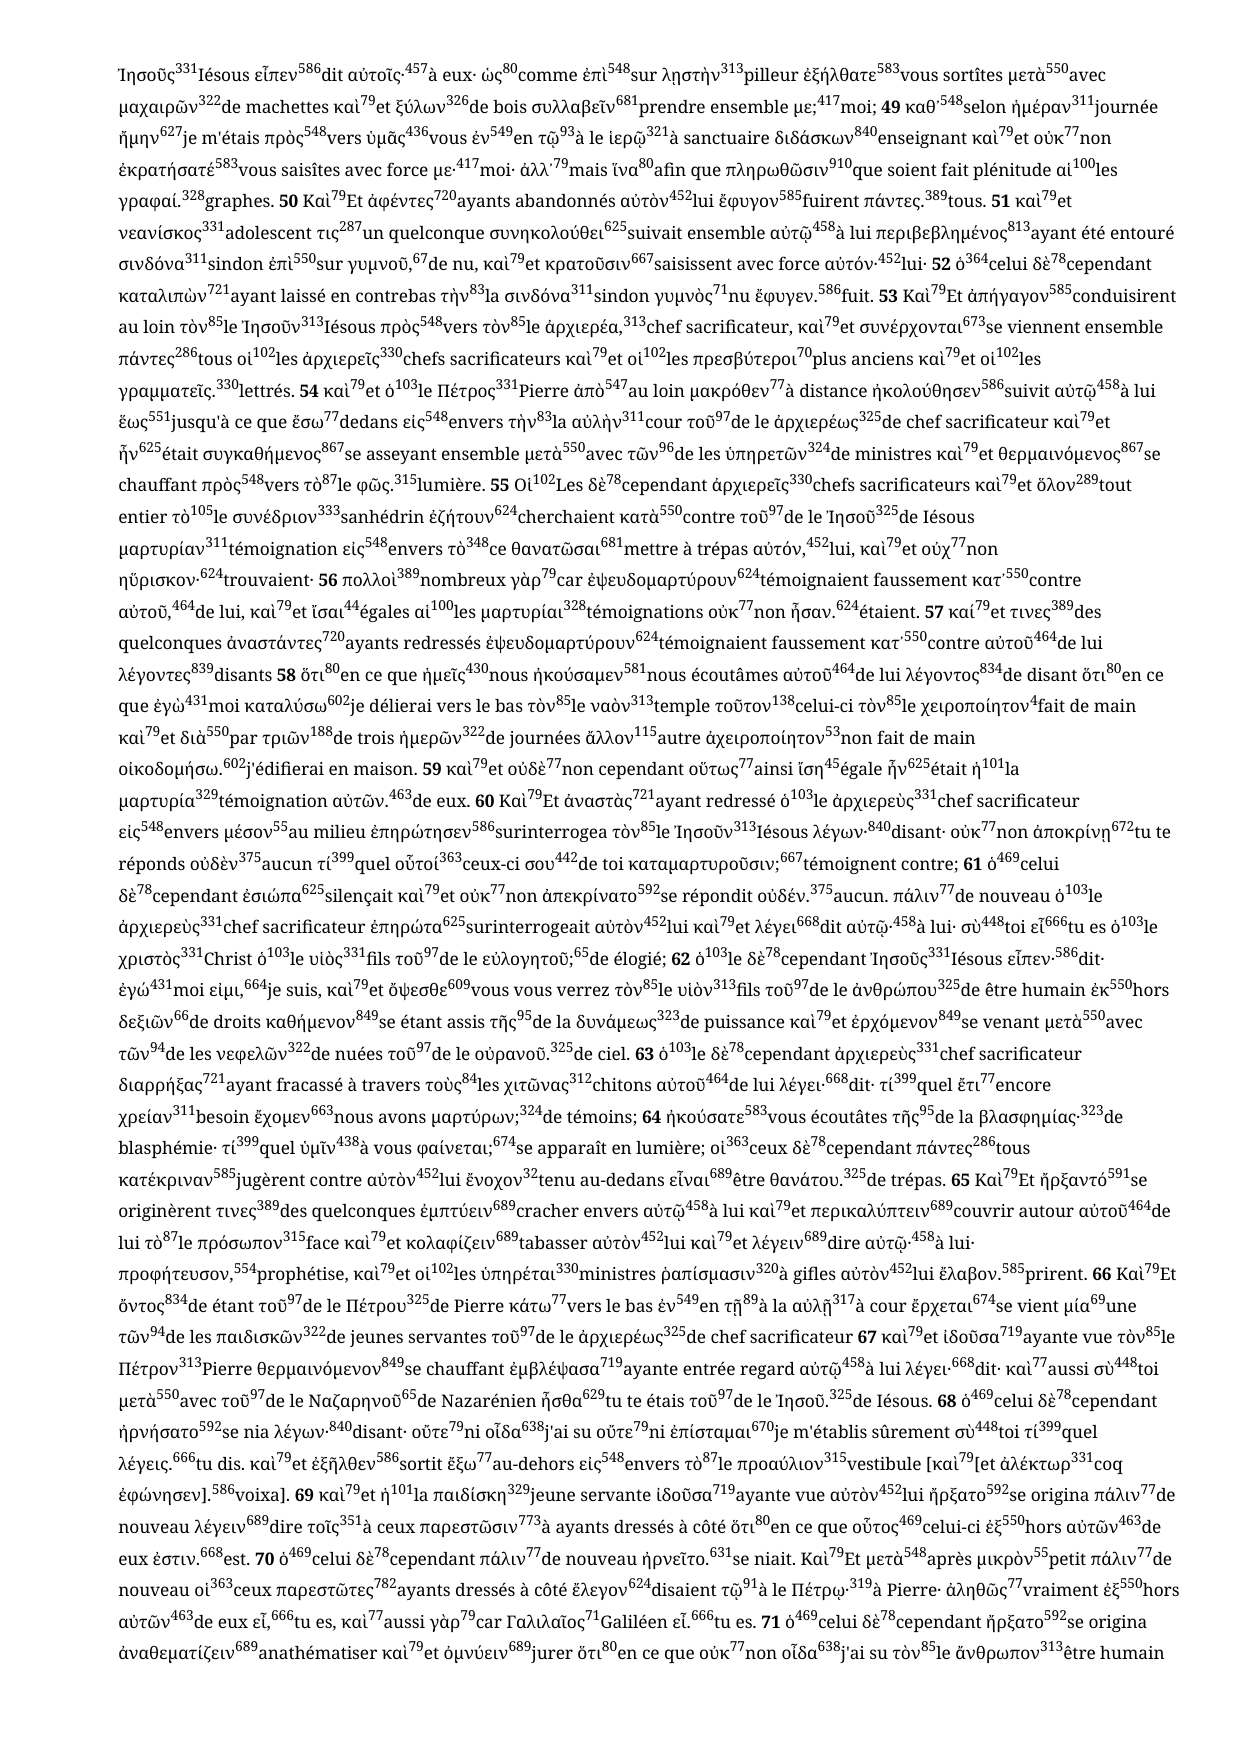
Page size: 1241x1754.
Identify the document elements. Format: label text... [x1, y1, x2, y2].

text 1 Ἦν625Était δὲ78cependant τὸ105le πάσχα333pâque καὶ79et τὰ104les ἄζυμα72sans levains μετὰ548après δύο176deux ἡμέρας.310journées. καὶ79et ἐζήτουν624cherchaient οἱ102les ἀρχιερεῖς330chefs sacrificateurs καὶ79et οἱ102les γραμματεῖς330lettrés πῶς77comment? αὐτὸν452lui ἐν549en δόλῳ319à fraude κρατήσαντες720ayants saisis avec force ἀποκτείνωσιν·898que tuent catégoriquement· 2 ἔλεγον624disaient γάρ·79car· μὴ77ne pas ἐν549en τῇ89à la ἑορτῇ,317à fête, μήποτε80de peur que ἔσται612se sera θόρυβος331tumulte τοῦ97de le λαοῦ.325de peuple. 3 Καὶ79Et ὄντος834de étant αὐτοῦ464de lui ἐν549en Βηθανίᾳ317à Béthanie ἐν549en τῇ89à la οἰκίᾳ317à maison d'habitation Σίμωνος325de Simon τοῦ97de le λεπροῦ,16de lépreux, κατακειμένου861de se couchant de haut en bas αὐτοῦ464de lui ἦλθεν586vint γυνὴ329femme ἔχουσα838ayante ἀλάβαστρον311alabastre μύρου327de onguent νάρδου323de nard πιστικῆς14de croyalique πολυτελοῦς,14de très coûteuse, συντρίψασα719ayante broyée ensemble τὴν83la ἀλάβαστρον311alabastre κατέχεεν586versa de haut en bas αὐτοῦ464de lui τῆς95de la κεφαλῆς.323de tête. 4 ἦσαν624étaient δέ78cependant τινες389des quelconques ἀγανακτοῦντες839irritants beaucoup πρὸς548vers ἑαυτούς·527eux-mêmes· εἰς548envers τί399quel ἡ101la ἀπώλεια329déperdition αὕτη154celle-ci τοῦ99de le μύρου327de onguent γέγονεν;642a devenu; 5 ἠδύνατο631se pouvait γὰρ79car τοῦτο158ce-ci τὸ105le μύρον333onguent πραθῆναι683être vendu ἐπάνω77sur le haut δηναρίων326de deniers τριακοσίων192de trois cents καὶ79et δοθῆναι683être donné τοῖς90à les πτωχοῖς·58à pauvres· καὶ79et ἐνεβριμῶντο630se irritaient dans αὐτῇ.456à elle. 6 Ὁ103Le δὲ78cependant Ἰησοῦς331Iésous εἶπεν·586dit· ἄφετε553abandonnez αὐτήν·450elle· τί399quel αὐτῇ456à elle κόπους312frappements παρέχετε;665vous fournissez; καλὸν6beau ἔργον315travail ἠργάσατο592se mit au travail ἐν549en ἐμοί.420à moi. 7 πάντοτε77en tout moment γὰρ79car τοὺς84les πτωχοὺς52pauvres ἔχετε665vous avez μεθ᾽550avec ἑαυτῶν521de vous-mêmes καὶ79et ὅταν80lorsque le cas échéant θέλητε918que vous vouliez δύνασθε671vous vous pouvez αὐτοῖς457à eux εὖ77bien ποιῆσαι,681faire, ἐμὲ417moi δὲ78cependant οὐ77non πάντοτε77en tout moment ἔχετε.665vous avez. 8 ὃ482lequel ἔσχεν586eut ἐποίησεν·586fit· προέλαβεν586prit à l'avance μυρίσαι681oindre d'onguent τὸ87le σῶμά315corps μου424de moi εἰς548envers τὸν245le ἐνταφιασμόν.313enterrement. 9 ἀμὴν304amen δὲ78cependant λέγω664je dis ὑμῖν,438à vous, ὅπου80là où ἐὰν340si le cas échéant κηρυχθῇ911que soit annoncé τὸ105le εὐαγγέλιον333évangile εἰς548envers ὅλον269tout entier τὸν85le κόσμον,313monde, καὶ77aussi ὃ482lequel ἐποίησεν586fit αὕτη362celle-ci λαληθήσεται619sera bavardé εἰς548envers μνημόσυνον315souvenance αὐτῆς.462de elle. 10 Καὶ79Et Ἰούδας331Iouda Ἰσκαριὼθ331Iskariote ὁ103le εἷς71un τῶν96de les δώδεκα64de douze ἀπῆλθεν586éloigna πρὸς548vers τοὺς84les ἀρχιερεῖς312chefs sacrificateurs ἵνα80afin que αὐτὸν452lui παραδοῖ899que transmette αὐτοῖς.457à eux. 11 οἱ468ceux δὲ78cependant ἀκούσαντες720ayants écoutés ἐχάρησαν599furent été de joie καὶ79et ἐπηγγείλαντο591se promirent αὐτῷ458à lui ἀργύριον315objet d'argent δοῦναι.681donner. καὶ79et ἐζήτει625cherchait πῶς77comment? αὐτὸν452lui εὐκαίρως77en bien moment παραδοῖ.899que transmette. 12 Καὶ79Et τῇ89à la πρώτῃ206à première ἡμέρᾳ317à journée τῶν98de les ἀζύμων,66de sans levains, ὅτε77lorsque τὸ87le πάσχα315pâque ἔθυον,624sacrifiaient, λέγουσιν667disent αὐτῷ458à lui οἱ102les μαθηταὶ330disciples αὐτοῦ·464de lui· ποῦ77où? θέλεις666tu veux ἀπελθόντες720ayants éloignés ἑτοιμάσωμεν894que nous préparions ἵνα80afin que φάγῃς897que tu manges τὸ87le πάσχα;315pâque; 13 καὶ79et ἀποστέλλει668envoie δύο52deux τῶν96de les μαθητῶν324de disciples αὐτοῦ464de lui καὶ79et λέγει668dit αὐτοῖς·457à eux· ὑπάγετε569dirigez en arrière εἰς548envers τὴν83la πόλιν,311cité, καὶ79et ἀπαντήσει606viendra de loin à la rencontre ὑμῖν438à vous ἄνθρωπος331être humain κεράμιον315cruche ὕδατος327de eau βαστάζων·840mettant en charge· ἀκολουθήσατε553suivez αὐτῷ458à lui 14 καὶ79et ὅπου80là où ἐὰν340si le cas échéant εἰσέλθῃ899que vienne à l'intérieur εἴπατε553dites τῷ91à le οἰκοδεσπότῃ319à despote de maison ὅτι80en ce que ὁ103le διδάσκαλος331enseignant λέγει·668dit· ποῦ77où? ἐστιν668est τὸ105le κατάλυμά333salle de déliage μου424de moi ὅπου77là où τὸ87le πάσχα315pâque μετὰ550avec τῶν96de les μαθητῶν324de disciples μου424de moi φάγω;895que je mange; 15 καὶ79et αὐτὸς469lui ὑμῖν438à vous δείξει606montrera ἀνάγαιον315chambre haute μέγα6grand ἐστρωμένον798ayant été étendu ἕτοιμον·55prêt· καὶ79et ἐκεῖ77là ἑτοιμάσατε553préparez ἡμῖν.419à nous. 16 καὶ79et ἐξῆλθον585sortirent οἱ102les μαθηταὶ330disciples καὶ79et ἦλθον585vinrent εἰς548envers τὴν83la πόλιν311cité καὶ79et εὗρον585trouvèrent καθὼς77de haut en bas comme εἶπεν586dit αὐτοῖς457à eux καὶ79et ἡτοίμασαν585préparèrent τὸ87le πάσχα.315pâque. 17 Καὶ79Et ὀψίας63de tardive γενομένης732de se ayante devenue ἔρχεται674se vient μετὰ550avec τῶν96de les δώδεκα.64de douze. 18 καὶ79et ἀνακειμένων860de se couchants de bas en haut αὐτῶν463de eux καὶ79et ἐσθιόντων833de mangeants ὁ103le Ἰησοῦς331Iésous εἶπεν·586dit· ἀμὴν304amen λέγω664je dis ὑμῖν438à vous ὅτι80en ce que εἷς71un ἐξ550hors ὑμῶν441de vous παραδώσει606transmettra με417moi ὁ364celui ἐσθίων840mangeant μετ᾽550avec ἐμοῦ.424de moi. 19 ἤρξαντο591se originèrent λυπεῖσθαι692être attristé καὶ79et λέγειν689dire αὐτῷ458à lui εἷς71un κατὰ547de haut en bas εἷς·71un· μήτι340ne serait-ce que ἐγώ;431moi; 20 ὁ469celui δὲ78cependant εἶπεν586dit αὐτοῖς·457à eux· εἷς71un τῶν96de les δώδεκα,64de douze, ὁ364celui ἐμβαπτόμενος867se trempant dedans μετ᾽550avec ἐμοῦ424de moi εἰς548envers τὸ87le τρύβλιον.315bol. 21 ὅτι80en ce que ὁ103le μὲν79certes υἱὸς331fils τοῦ97de le ἀνθρώπου325de être humain ὑπάγει668dirige en arrière καθὼς77de haut en bas comme γέγραπται654a été graphé περὶ550autour αὐτοῦ,464de lui, οὐαὶ304Ouai δὲ78cependant τῷ91à le ἀνθρώπῳ319à être humain ἐκείνῳ144à celui-là δι᾽550par οὗ492de lequel ὁ103le υἱὸς331fils τοῦ97de le ἀνθρώπου325de être humain παραδίδοται·680est transmis· καλὸν49beau ἦν625était αὐτῷ458à lui εἰ80si οὐκ77non ἐγεννήθη600fut engendré ὁ103le ἄνθρωπος331être humain ἐκεῖνος.156celui-là. 22 Καὶ79Et ἐσθιόντων833de mangeants αὐτῶν463de eux λαβὼν721ayant pris ἄρτον313pain εὐλογήσας721ayant élogié ἔκλασεν586cassa καὶ79et ἔδωκεν586donna αὐτοῖς457à eux καὶ79et εἶπεν·586dit· λάβετε,553prenez, τοῦτό366ce-ci ἐστιν668est τὸ105le σῶμά333corps μου.424de moi. 23 καὶ79et λαβὼν721ayant pris ποτήριον315récipient à boire εὐχαριστήσας721ayant rendu grâce ἔδωκεν586donna αὐτοῖς,457à eux, καὶ79et ἔπιον585burent ἐξ550hors αὐτοῦ466de lui πάντες.389tous. 24 καὶ79et εἶπεν586dit αὐτοῖς·457à eux· τοῦτό366ce-ci ἐστιν668est τὸ105le αἷμά333sang μου424de moi τῆς95de la διαθήκης323de disposition τὸ366ce ἐκχυννόμενον893étant déversé ὑπὲρ550au-dessus πολλῶν.383de nombreux. 25 ἀμὴν304amen λέγω664je dis ὑμῖν438à vous ὅτι80en ce que οὐκέτι77non plus οὐ77non μὴ77ne pas πίω895que je boive ἐκ550hors τοῦ99de le γενήματος327de progéniture τῆς95de la ἀμπέλου323de vigne ἕως552jusqu'à ce que τῆς95de la ἡμέρας323de journée ἐκείνης148de celle-là ὅταν77lorsque le cas échéant αὐτὸ454lui πίνω917que je boive καινὸν55nouveau ἐν549en τῇ89à la βασιλείᾳ317à royauté τοῦ97de le θεοῦ.325de Dieu. 26 Καὶ79Et ὑμνήσαντες720ayants chantés hymne ἐξῆλθον585sortirent εἰς548envers τὸ87le ὄρος315montagne τῶν94de les ἐλαιῶν.322de oliviers. 27 καὶ79et λέγει668dit αὐτοῖς457à eux ὁ103le Ἰησοῦς331Iésous ὅτι80en ce que πάντες389tous σκανδαλισθήσεσθε,616vous serez scandalisé, ὅτι80en ce que γέγραπται·654a été graphé· πατάξω602je percuterai τὸν85le ποιμένα,313berger, καὶ79et τὰ104les πρόβατα332brebis διασκορπισθήσονται.618seront dispersé au travers. 28 ἀλλὰ79mais μετὰ548après τὸ348ce ἐγερθῆναί683être éveillé με417moi προάξω602je mènerai devant ὑμᾶς436vous εἰς548envers τὴν83la Γαλιλαίαν.311Galilée. 29 ὁ103le δὲ78cependant Πέτρος331Pierre ἔφη625déclarait αὐτῷ·458à lui· εἰ80si καὶ77aussi πάντες389tous σκανδαλισθήσονται,618seront scandalisé, ἀλλ᾽79mais οὐκ77non ἐγώ.431moi. 30 καὶ79et λέγει668dit αὐτῷ458à lui ὁ103le Ἰησοῦς·331Iésous· ἀμὴν304amen λέγω664je dis σοι439à toi ὅτι80en ce que σὺ448toi σήμερον77aujourd'hui ταύτῃ142à celle-ci τῇ89à la νυκτὶ317à nuit πρὶν80avant ἢ340ou δὶς77doublement ἀλέκτορα313coq φωνῆσαι681voixer τρίς77trois fois με417moi ἀπαρνήσῃ.610tu te nieras au loin. 31 ὁ469celui δὲ78cependant ἐκπερισσῶς77surabondamment à l'excès ἐλάλει·625bavardait· ἐὰν80si le cas échéant δέῃ921que attache de lien με417moi συναποθανεῖν681mourir loin avec σοι,439à toi, οὐ77non μή77ne pas σε437toi ἀπαρνήσομαι.608je me nierai au loin. ὡσαύτως77de même δὲ78cependant καὶ77aussi πάντες389tous ἔλεγον.624disaient. 32 Καὶ79Et ἔρχονται673se viennent εἰς548envers χωρίον315emplacement οὗ494de lequel τὸ105le ὄνομα333nom Γεθσημανὶ333Gethsémani καὶ79et λέγει668dit τοῖς90à les μαθηταῖς318à disciples αὐτοῦ·464de lui· καθίσατε553asseyez ὧδε77ici ἕως80jusqu'à ce que προσεύξωμαι.901que je me prie. 33 καὶ79et παραλαμβάνει668prend à côté τὸν85le Πέτρον313Pierre καὶ79et [τὸν]85[le] Ἰάκωβον313Iakobos καὶ79et [τὸν]85[le] Ἰωάννην313Ioannes μετ᾽550avec αὐτοῦ464de lui καὶ79et ἤρξατο592se origina ἐκθαμβεῖσθαι692être stupéfié καὶ79et ἀδημονεῖν689être troublé 34 καὶ79et λέγει668dit αὐτοῖς·457à eux· περίλυπός45triste autour ἐστιν668est ἡ101la ψυχή329âme μου424de moi ἕως552jusqu'à ce que θανάτου·325de trépas· μείνατε553restez ὧδε77ici καὶ79et γρηγορεῖτε.569vigilez. 35 καὶ79et προελθὼν721ayant venu devant μικρὸν55petit ἔπιπτεν625tombait ἐπὶ550sur τῆς95de la γῆς323de terre καὶ79et προσηύχετο631se priait ἵνα80afin que εἰ80si δυνατόν49puissant ἐστιν668est παρέλθῃ899que passe à côté ἀπ᾽550au loin αὐτοῦ464de lui ἡ101la ὥρα,329heure, 36 καὶ79et ἔλεγεν·625disait· αββα304Abba ὁ109le πατήρ,337père, πάντα391tous δυνατά48puissants σοι·439à toi· παρένεγκε554porte à côté τὸ87le ποτήριον315récipient à boire τοῦτο140ce-ci ἀπ᾽550au loin ἐμοῦ·424de moi· ἀλλ᾽79mais οὐ77non τί399quel ἐγὼ431moi θέλω664je veux ἀλλὰ79mais τί399quel σύ.448toi. 37 καὶ79et ἔρχεται674se vient καὶ79et εὑρίσκει668trouve αὐτοὺς451eux καθεύδοντας,821dormants de haut en bas, καὶ79et λέγει668dit τῷ91à le Πέτρῳ·319à Pierre· Σίμων,337Simon, καθεύδεις;666tu dors de haut en bas; οὐκ77non ἴσχυσας584tu eus la ténacité μίαν177une ὥραν311heure γρηγορῆσαι;681vigiler; 38 γρηγορεῖτε569vigilez καὶ79et προσεύχεσθε,573que vous vous priez, ἵνα80afin que μὴ77ne pas ἔλθητε896que vous veniez εἰς548envers πειρασμόν·313tentation· τὸ105le μὲν79certes πνεῦμα333souffle πρόθυμον49de promptitude fureur ἡ101la δὲ78cependant σὰρξ329chair ἀσθενής.45infirme. 39 Καὶ79Et πάλιν77de nouveau ἀπελθὼν721ayant éloigné προσηύξατο592se pria τὸν85le αὐτὸν138même λόγον313discours εἰπών.721ayant dit. 40 καὶ79et πάλιν77de nouveau ἐλθὼν721ayant venu εὗρεν586trouva αὐτοὺς451eux καθεύδοντας,821dormants de haut en bas, ἦσαν624étaient γὰρ79car αὐτῶν463de eux οἱ102les ὀφθαλμοὶ330yeux καταβαρυνόμενοι,890étants alourdis de haut en bas, καὶ79et οὐκ77non ᾔδεισαν658avaient su τί399quel ἀποκριθῶσιν910que soient répondu αὐτῷ.458à lui. 41 Καὶ79Et ἔρχεται674se vient τὸ87le τρίτον55troisième καὶ79et λέγει668dit αὐτοῖς·457à eux· καθεύδετε665vous dormez de haut en bas τὸ87le λοιπὸν375restant καὶ79et ἀναπαύεσθε·671vous vous reposez· ἀπέχει·668tient au loin· ἦλθεν586vint ἡ101la ὥρα,329heure, ἰδοὺ306voici παραδίδοται680est transmis ὁ103le υἱὸς331fils τοῦ97de le ἀνθρώπου325de être humain εἰς548envers τὰς82les χεῖρας310mains τῶν96de les ἁμαρτωλῶν.64de fauteurs. 42 ἐγείρεσθε577soyez éveillés ἄγωμεν·916que nous conduisions· ἰδοὺ306voici ὁ364celui παραδιδούς840transmettant με417moi ἤγγικεν.642a approché. 43 Καὶ79Et εὐθὺς77directement ἔτι77encore αὐτοῦ464de lui λαλοῦντος834de bavardant παραγίνεται674se devient à côté Ἰούδας331Iouda εἷς71un τῶν96de les δώδεκα64de douze καὶ79et μετ᾽550avec αὐτοῦ464de lui ὄχλος331foule μετὰ550avec μαχαιρῶν322de machettes καὶ79et ξύλων326de bois παρὰ550à côté τῶν96de les ἀρχιερέων324de chefs sacrificateurs καὶ79et τῶν96de les γραμματέων324de lettrés καὶ79et τῶν96de les πρεσβυτέρων.64de plus anciens. 44 δεδώκει659avait donné δὲ78cependant ὁ364celui παραδιδοὺς840transmettant αὐτὸν452lui σύσσημον315signe commun αὐτοῖς457à eux λέγων·840disant· ὃν480lequel ἂν340le cas échéant φιλήσω895que j'affectionne αὐτός469lui ἐστιν,668est, κρατήσατε553saisissez avec force αὐτὸν452lui καὶ79et ἀπάγετε569conduisez au loin ἀσφαλῶς.77en sécurité. 45 καὶ79et ἐλθὼν721ayant venu εὐθὺς77directement προσελθὼν721ayant venu vers αὐτῷ458à lui λέγει·668dit· ῥαββί,337rabbi, καὶ79et κατεφίλησεν586affectionna de haut en bas αὐτόν·452lui· 46 οἱ468ceux δὲ78cependant ἐπέβαλον585surjetèrent τὰς82les χεῖρας310mains αὐτῷ458à lui καὶ79et ἐκράτησαν585saisirent avec force αὐτόν.452lui. 47 εἷς71un δέ78cependant [τις]287[un quelconque] τῶν357de ceux παρεστηκότων777de ayants dressés à côté σπασάμενος740se ayant dégainé τὴν83la μάχαιραν311machette ἔπαισεν586frappa τὸν85le δοῦλον313mâle esclave τοῦ97de le ἀρχιερέως325de chef sacrificateur καὶ79et ἀφεῖλεν586saisit au loin αὐτοῦ464de lui τὸ87le ὠτάριον.315bout d'oreille. 48 Καὶ79Et ἀποκριθεὶς760ayant été répondu ὁ103le Ἰησοῦς331Iésous εἶπεν586dit αὐτοῖς·457à eux· ὡς80comme ἐπὶ548sur λῃστὴν313pilleur ἐξήλθατε583vous sortîtes μετὰ550avec μαχαιρῶν322de machettes καὶ79et ξύλων326de bois συλλαβεῖν681prendre ensemble με;417moi; 49 καθ᾽548selon ἡμέραν311journée ἤμην627je m'étais πρὸς548vers ὑμᾶς436vous ἐν549en τῷ93à le ἱερῷ321à sanctuaire διδάσκων840enseignant καὶ79et οὐκ77non ἐκρατήσατέ583vous saisîtes avec force με·417moi· ἀλλ᾽79mais ἵνα80afin que πληρωθῶσιν910que soient fait plénitude αἱ100les γραφαί.328graphes. 50 Καὶ79Et ἀφέντες720ayants abandonnés αὐτὸν452lui ἔφυγον585fuirent πάντες.389tous. 51 καὶ79et νεανίσκος331adolescent τις287un quelconque συνηκολούθει625suivait ensemble αὐτῷ458à lui περιβεβλημένος813ayant été entouré σινδόνα311sindon ἐπὶ550sur γυμνοῦ,67de nu, καὶ79et κρατοῦσιν667saisissent avec force αὐτόν·452lui· 52 ὁ364celui δὲ78cependant καταλιπὼν721ayant laissé en contrebas τὴν83la σινδόνα311sindon γυμνὸς71nu ἔφυγεν.586fuit. 53 Καὶ79Et ἀπήγαγον585conduisirent au loin τὸν85le Ἰησοῦν313Iésous πρὸς548vers τὸν85le ἀρχιερέα,313chef sacrificateur, καὶ79et συνέρχονται673se viennent ensemble πάντες286tous οἱ102les ἀρχιερεῖς330chefs sacrificateurs καὶ79et οἱ102les πρεσβύτεροι70plus anciens καὶ79et οἱ102les γραμματεῖς.330lettrés. 54 καὶ79et ὁ103le Πέτρος331Pierre ἀπὸ547au loin μακρόθεν77à distance ἠκολούθησεν586suivit αὐτῷ458à lui ἕως551jusqu'à ce que ἔσω77dedans εἰς548envers τὴν83la αὐλὴν311cour τοῦ97de le ἀρχιερέως325de chef sacrificateur καὶ79et ἦν625était συγκαθήμενος867se asseyant ensemble μετὰ550avec τῶν96de les ὑπηρετῶν324de ministres καὶ79et θερμαινόμενος867se chauffant πρὸς548vers τὸ87le φῶς.315lumière. 55 Οἱ102Les δὲ78cependant ἀρχιερεῖς330chefs sacrificateurs καὶ79et ὅλον289tout entier τὸ105le συνέδριον333sanhédrin ἐζήτουν624cherchaient κατὰ550contre τοῦ97de le Ἰησοῦ325de Iésous μαρτυρίαν311témoignation εἰς548envers τὸ348ce θανατῶσαι681mettre à trépas αὐτόν,452lui, καὶ79et οὐχ77non ηὕρισκον·624trouvaient· 56 πολλοὶ389nombreux γὰρ79car ἐψευδομαρτύρουν624témoignaient faussement κατ᾽550contre αὐτοῦ,464de lui, καὶ79et ἴσαι44égales αἱ100les μαρτυρίαι328témoignations οὐκ77non ἦσαν.624étaient. 57 καί79et τινες389des quelconques ἀναστάντες720ayants redressés ἐψευδομαρτύρουν624témoignaient faussement κατ᾽550contre αὐτοῦ464de lui λέγοντες839disants 58 ὅτι80en ce que ἡμεῖς430nous ἠκούσαμεν581nous écoutâmes αὐτοῦ464de lui λέγοντος834de disant ὅτι80en ce que ἐγὼ431moi καταλύσω602je délierai vers le bas τὸν85le ναὸν313temple τοῦτον138celui-ci τὸν85le χειροποίητον4fait de main καὶ79et διὰ550par τριῶν188de trois ἡμερῶν322de journées ἄλλον115autre ἀχειροποίητον53non fait de main οἰκοδομήσω.602j'édifierai en maison. 59 καὶ79et οὐδὲ77non cependant οὕτως77ainsi ἴση45égale ἦν625était ἡ101la μαρτυρία329témoignation αὐτῶν.463de eux. 60 Καὶ79Et ἀναστὰς721ayant redressé ὁ103le ἀρχιερεὺς331chef sacrificateur εἰς548envers μέσον55au milieu ἐπηρώτησεν586surinterrogea τὸν85le Ἰησοῦν313Iésous λέγων·840disant· οὐκ77non ἀποκρίνῃ672tu te réponds οὐδὲν375aucun τί399quel οὗτοί363ceux-ci σου442de toi καταμαρτυροῦσιν;667témoignent contre; 61 ὁ469celui δὲ78cependant ἐσιώπα625silençait καὶ79et οὐκ77non ἀπεκρίνατο592se répondit οὐδέν.375aucun. πάλιν77de nouveau ὁ103le ἀρχιερεὺς331chef sacrificateur ἐπηρώτα625surinterrogeait αὐτὸν452lui καὶ79et λέγει668dit αὐτῷ·458à lui· σὺ448toi εἶ666tu es ὁ103le χριστὸς331Christ ὁ103le υἱὸς331fils τοῦ97de le εὐλογητοῦ;65de élogié; 62 ὁ103le δὲ78cependant Ἰησοῦς331Iésous εἶπεν·586dit· ἐγώ431moi εἰμι,664je suis, καὶ79et ὄψεσθε609vous vous verrez τὸν85le υἱὸν313fils τοῦ97de le ἀνθρώπου325de être humain ἐκ550hors δεξιῶν66de droits καθήμενον849se étant assis τῆς95de la δυνάμεως323de puissance καὶ79et ἐρχόμενον849se venant μετὰ550avec τῶν94de les νεφελῶν322de nuées τοῦ97de le οὐρανοῦ.325de ciel. 63 ὁ103le δὲ78cependant ἀρχιερεὺς331chef sacrificateur διαρρήξας721ayant fracassé à travers τοὺς84les χιτῶνας312chitons αὐτοῦ464de lui λέγει·668dit· τί399quel ἔτι77encore χρείαν311besoin ἔχομεν663nous avons μαρτύρων;324de témoins; 64 ἠκούσατε583vous écoutâtes τῆς95de la βλασφημίας·323de blasphémie· τί399quel ὑμῖν438à vous φαίνεται;674se apparaît en lumière; οἱ363ceux δὲ78cependant πάντες286tous κατέκριναν585jugèrent contre αὐτὸν452lui ἔνοχον32tenu au-dedans εἶναι689être θανάτου.325de trépas. 65 Καὶ79Et ἤρξαντό591se originèrent τινες389des quelconques ἐμπτύειν689cracher envers αὐτῷ458à lui καὶ79et περικαλύπτειν689couvrir autour αὐτοῦ464de lui τὸ87le πρόσωπον315face καὶ79et κολαφίζειν689tabasser αὐτὸν452lui καὶ79et λέγειν689dire αὐτῷ·458à lui· προφήτευσον,554prophétise, καὶ79et οἱ102les ὑπηρέται330ministres ῥαπίσμασιν320à gifles αὐτὸν452lui ἔλαβον.585prirent. 66 Καὶ79Et ὄντος834de étant τοῦ97de le Πέτρου325de Pierre κάτω77vers le bas ἐν549en τῇ89à la αὐλῇ317à cour ἔρχεται674se vient μία69une τῶν94de les παιδισκῶν322de jeunes servantes τοῦ97de le ἀρχιερέως325de chef sacrificateur 67 καὶ79et ἰδοῦσα719ayante vue τὸν85le Πέτρον313Pierre θερμαινόμενον849se chauffant ἐμβλέψασα719ayante entrée regard αὐτῷ458à lui λέγει·668dit· καὶ77aussi σὺ448toi μετὰ550avec τοῦ97de le Ναζαρηνοῦ65de Nazarénien ἦσθα629tu te étais τοῦ97de le Ἰησοῦ.325de Iésous. 68 ὁ469celui δὲ78cependant ἠρνήσατο592se nia λέγων·840disant· οὔτε79ni οἶδα638j'ai su οὔτε79ni ἐπίσταμαι670je m'établis sûrement σὺ448toi τί399quel λέγεις.666tu dis. καὶ79et ἐξῆλθεν586sortit ἔξω77au-dehors εἰς548envers τὸ87le προαύλιον315vestibule [καὶ79[et ἀλέκτωρ331coq ἐφώνησεν].586voixa]. 69 καὶ79et ἡ101la παιδίσκη329jeune servante ἰδοῦσα719ayante vue αὐτὸν452lui ἤρξατο592se origina πάλιν77de nouveau λέγειν689dire τοῖς351à ceux παρεστῶσιν773à ayants dressés à côté ὅτι80en ce que οὗτος469celui-ci ἐξ550hors αὐτῶν463de eux ἐστιν.668est. 70 ὁ469celui δὲ78cependant πάλιν77de nouveau ἠρνεῖτο.631se niait. Καὶ79Et μετὰ548après μικρὸν55petit πάλιν77de nouveau οἱ363ceux παρεστῶτες782ayants dressés à côté ἔλεγον624disaient τῷ91à le Πέτρῳ·319à Pierre· ἀληθῶς77vraiment ἐξ550hors αὐτῶν463de eux εἶ,666tu es, καὶ77aussi γὰρ79car Γαλιλαῖος71Galiléen εἶ.666tu es. 71 ὁ469celui δὲ78cependant ἤρξατο592se origina ἀναθεματίζειν689anathématiser καὶ79et ὀμνύειν689jurer ὅτι80en ce que οὐκ77non οἶδα638j'ai su τὸν85le ἄνθρωπον313être humain τοῦτον138celui-ci ὃν480lequel λέγετε.665vous dites. 72 καὶ79et εὐθὺς77directement ἐκ550hors δευτέρου67de deuxième ἀλέκτωρ331coq ἐφώνησεν.586voixa. Καὶ79Et ἀνεμνήσθη600fut remémoré ὁ103le Πέτρος331Pierre τὸ87le ῥῆμα315oral ὡς80comme εἶπεν586dit αὐτῷ458à lui ὁ103le Ἰησοῦς331Iésous ὅτι80en ce que πρὶν80avant ἀλέκτορα313coq φωνῆσαι681voixer δὶς77doublement τρίς77trois fois με417moi ἀπαρνήσῃ·610tu te nieras au loin· καὶ79et ἐπιβαλὼν721ayant surjeté ἔκλαιεν.625pleurait. [118, 59, 1181, 1665]
